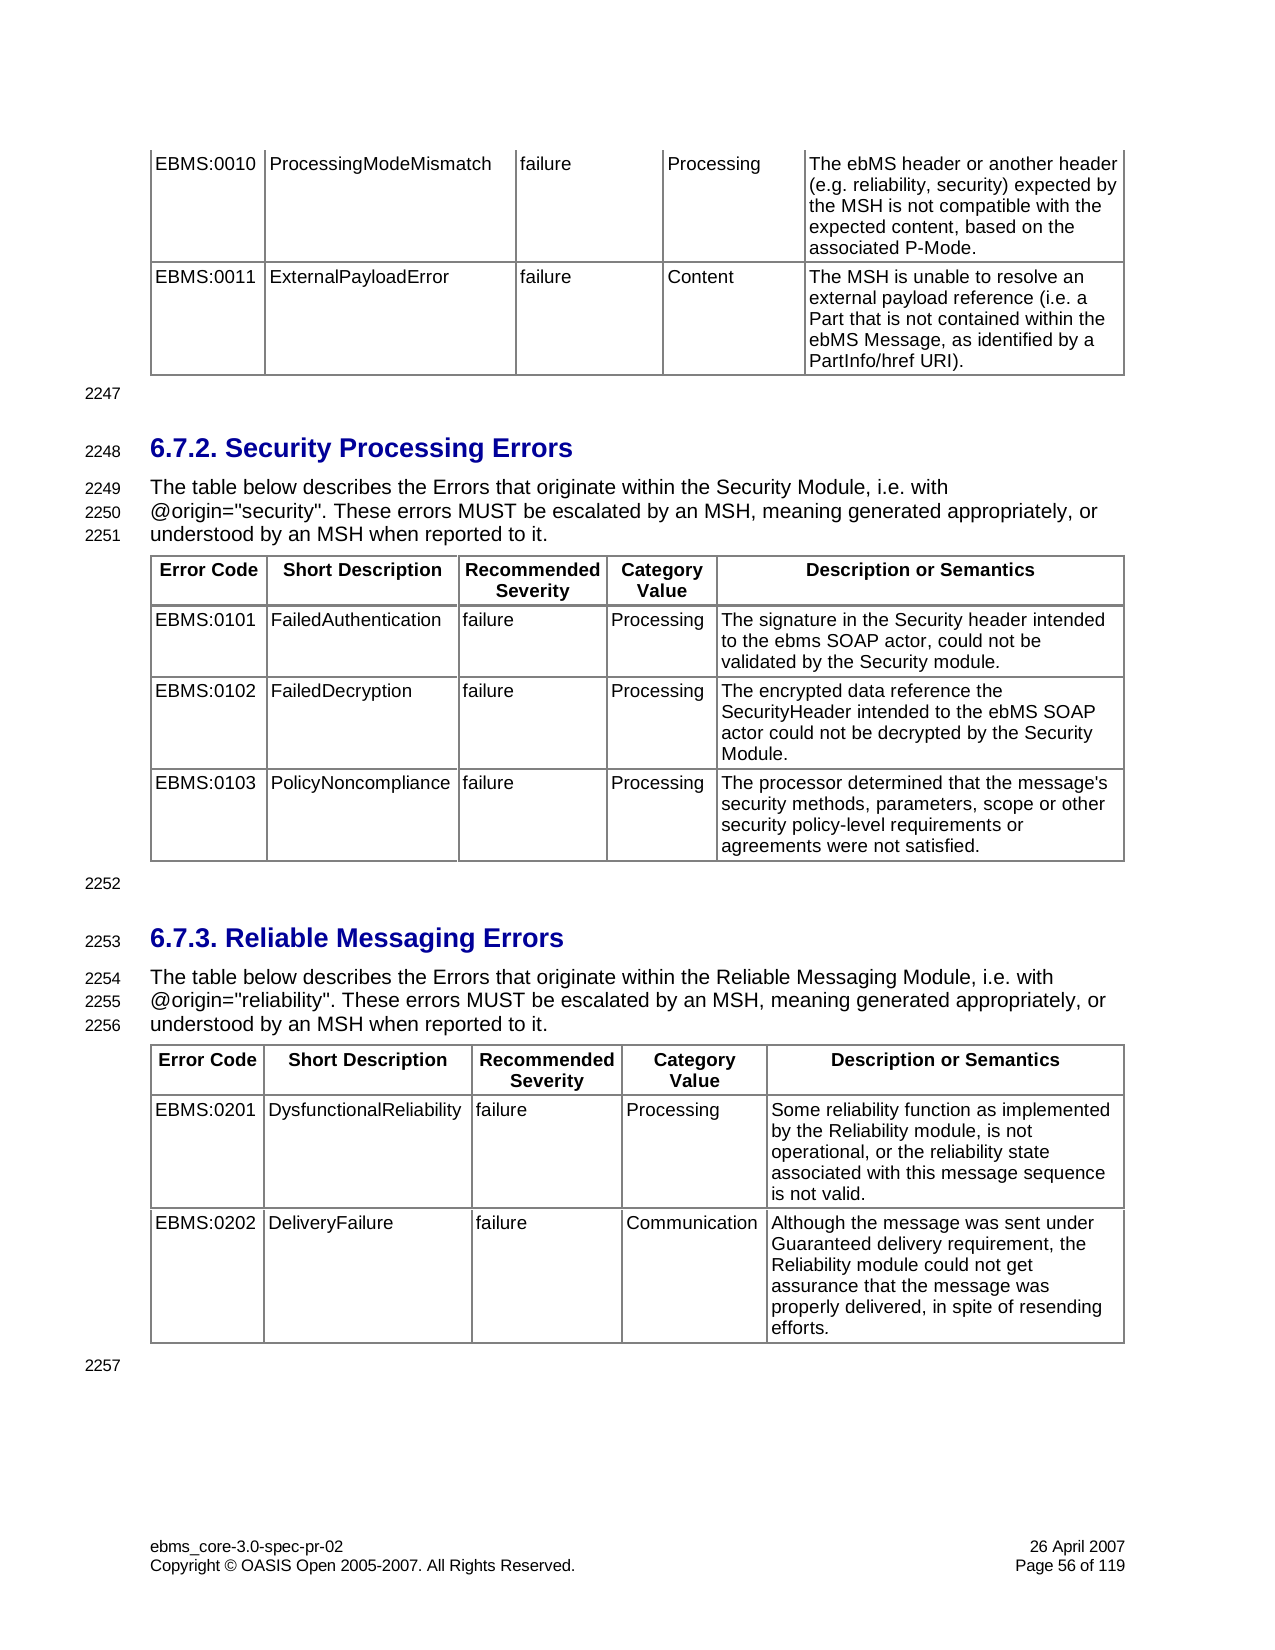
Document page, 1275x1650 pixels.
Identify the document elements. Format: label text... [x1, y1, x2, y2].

table_cell EBMS:0011 [152, 263, 264, 374]
table_cell failure [460, 770, 606, 860]
table_cell ExternalPayloadError [266, 263, 515, 374]
table_cell Processing [664, 150, 804, 261]
table_cell Processing [608, 678, 716, 768]
table_cell The ebMS header or another header (e.g. reliability, security) expected by the MSH is not compatible with the expected content, based on the associated P-Mode. [806, 150, 1123, 261]
table_cell The MSH is unable to resolve an external payload reference (i.e. a Part that is not contained within the ebMS Message, as identified by a PartInfo/href URI). [806, 263, 1123, 374]
table_header Category Value [623, 1046, 766, 1094]
table_header Description or Semantics [768, 1046, 1123, 1094]
table_header Short Description [268, 557, 457, 604]
subtitle Reliable Messaging Errors [150, 923, 1125, 953]
table_header Recommended Severity [473, 1046, 621, 1094]
table_header Category Value [608, 557, 716, 604]
table_cell Content [664, 263, 804, 374]
table_cell failure [460, 678, 606, 768]
table_cell failure [473, 1210, 621, 1342]
text The table below describes the Errors that originate within the Reliable Messaging Module, i.e. with @origin="reliability". These errors MUST be escalated by an MSH, meaning generated appropriately, or understood by an MSH when reported to it. [150, 965, 1125, 1036]
table_cell EBMS:0201 [152, 1096, 263, 1207]
table_header Description or Semantics [718, 557, 1123, 604]
table_cell failure [460, 607, 606, 676]
table_header Short Description [265, 1046, 471, 1094]
table_cell Processing [623, 1096, 766, 1207]
table_cell The processor determined that the message's security methods, parameters, scope or other security policy-level requirements or agreements were not satisfied. [718, 770, 1123, 860]
table_cell Processing [608, 607, 716, 676]
table_header Error Code [152, 1046, 263, 1094]
table_cell EBMS:0010 [152, 150, 264, 261]
table_cell FailedAuthentication [268, 607, 457, 676]
table_cell DeliveryFailure [265, 1210, 471, 1342]
table_cell Communication [623, 1210, 766, 1342]
table_cell EBMS:0102 [152, 678, 266, 768]
table_header Error Code [152, 557, 266, 604]
table_cell Processing [608, 770, 716, 860]
table_cell ProcessingModeMismatch [266, 150, 515, 261]
table_cell The encrypted data reference the SecurityHeader intended to the ebMS SOAP actor could not be decrypted by the Security Module. [718, 678, 1123, 768]
table_cell Although the message was sent under Guaranteed delivery requirement, the Reliability module could not get assurance that the message was properly delivered, in spite of resending efforts. [768, 1210, 1123, 1342]
table_cell failure [473, 1096, 621, 1207]
table_cell EBMS:0202 [152, 1210, 263, 1342]
table_cell Some reliability function as implemented by the Reliability module, is not operational, or the reliability state associated with this message sequence is not valid. [768, 1096, 1123, 1207]
table_cell failure [517, 263, 662, 374]
table_cell failure [517, 150, 662, 261]
table_cell DysfunctionalReliability [265, 1096, 471, 1207]
subtitle Security Processing Errors [150, 433, 1125, 463]
table_cell PolicyNoncompliance [268, 770, 457, 860]
table_cell EBMS:0101 [152, 607, 266, 676]
text The table below describes the Errors that originate within the Security Module, i.e. with @origin="security". These errors MUST be escalated by an MSH, meaning generated appropriately, or understood by an MSH when reported to it. [150, 476, 1125, 546]
table_cell FailedDecryption [268, 678, 457, 768]
table_cell EBMS:0103 [152, 770, 266, 860]
table_header Recommended Severity [460, 557, 606, 604]
table_cell The signature in the Security header intended to the ebms SOAP actor, could not be validated by the Security module. [718, 607, 1123, 676]
